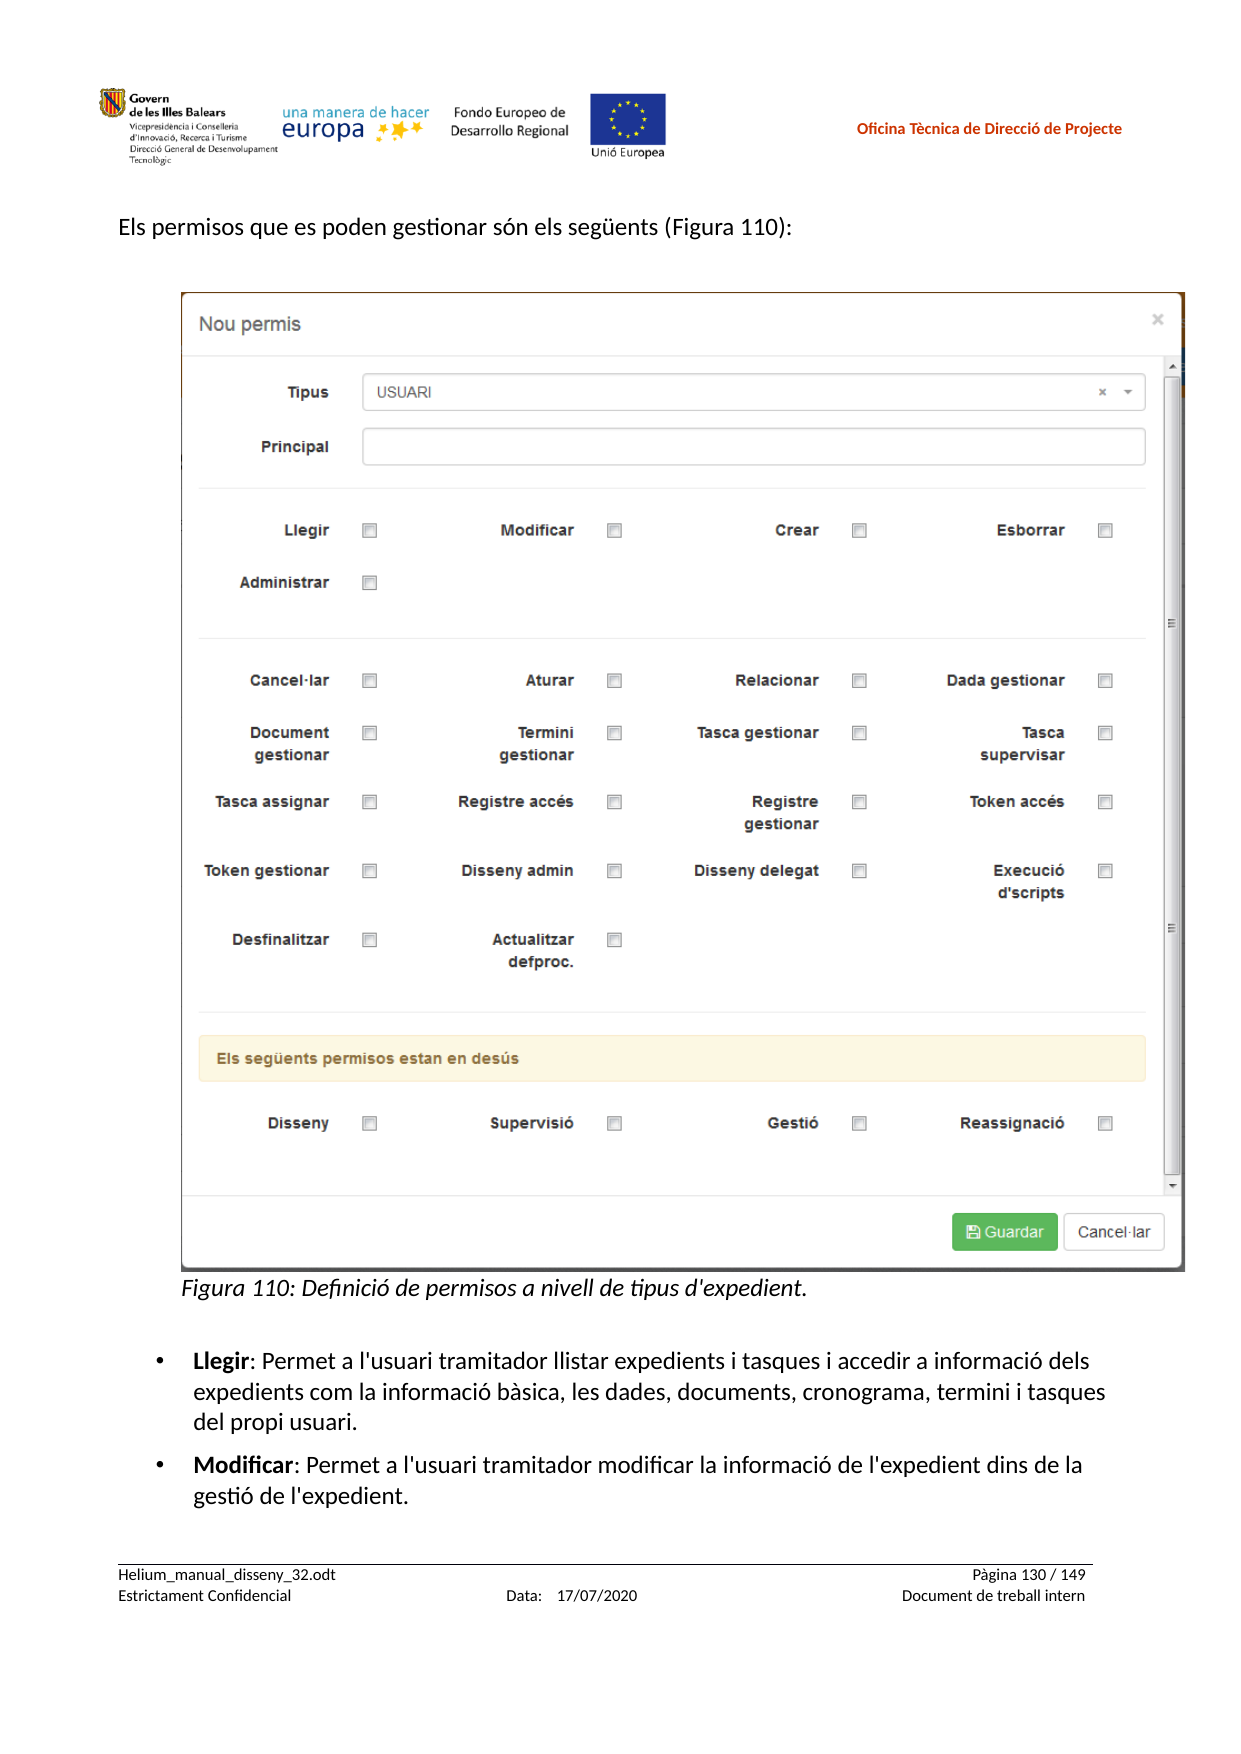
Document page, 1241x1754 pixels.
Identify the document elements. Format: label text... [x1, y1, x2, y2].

text Els permisos que es poden gestionar són els següents (Figura 110): [118, 211, 1122, 241]
list Llegir: Permet a l'usuari tramitador llistar expedients i tasques i accedir a informació dels expedients com la informació bàsica, les dades, documents, cronograma, termini i tasques del propi usuari. [156, 1345, 1122, 1437]
picture [99, 87, 668, 166]
picture [181, 292, 1185, 1272]
text Figura 110: Definició de permisos a nivell de tipus d'expedient. [181, 1272, 1185, 1302]
list Modificar: Permet a l'usuari tramitador modificar la informació de l'expedient dins de la gestió de l'expedient. [156, 1449, 1122, 1511]
